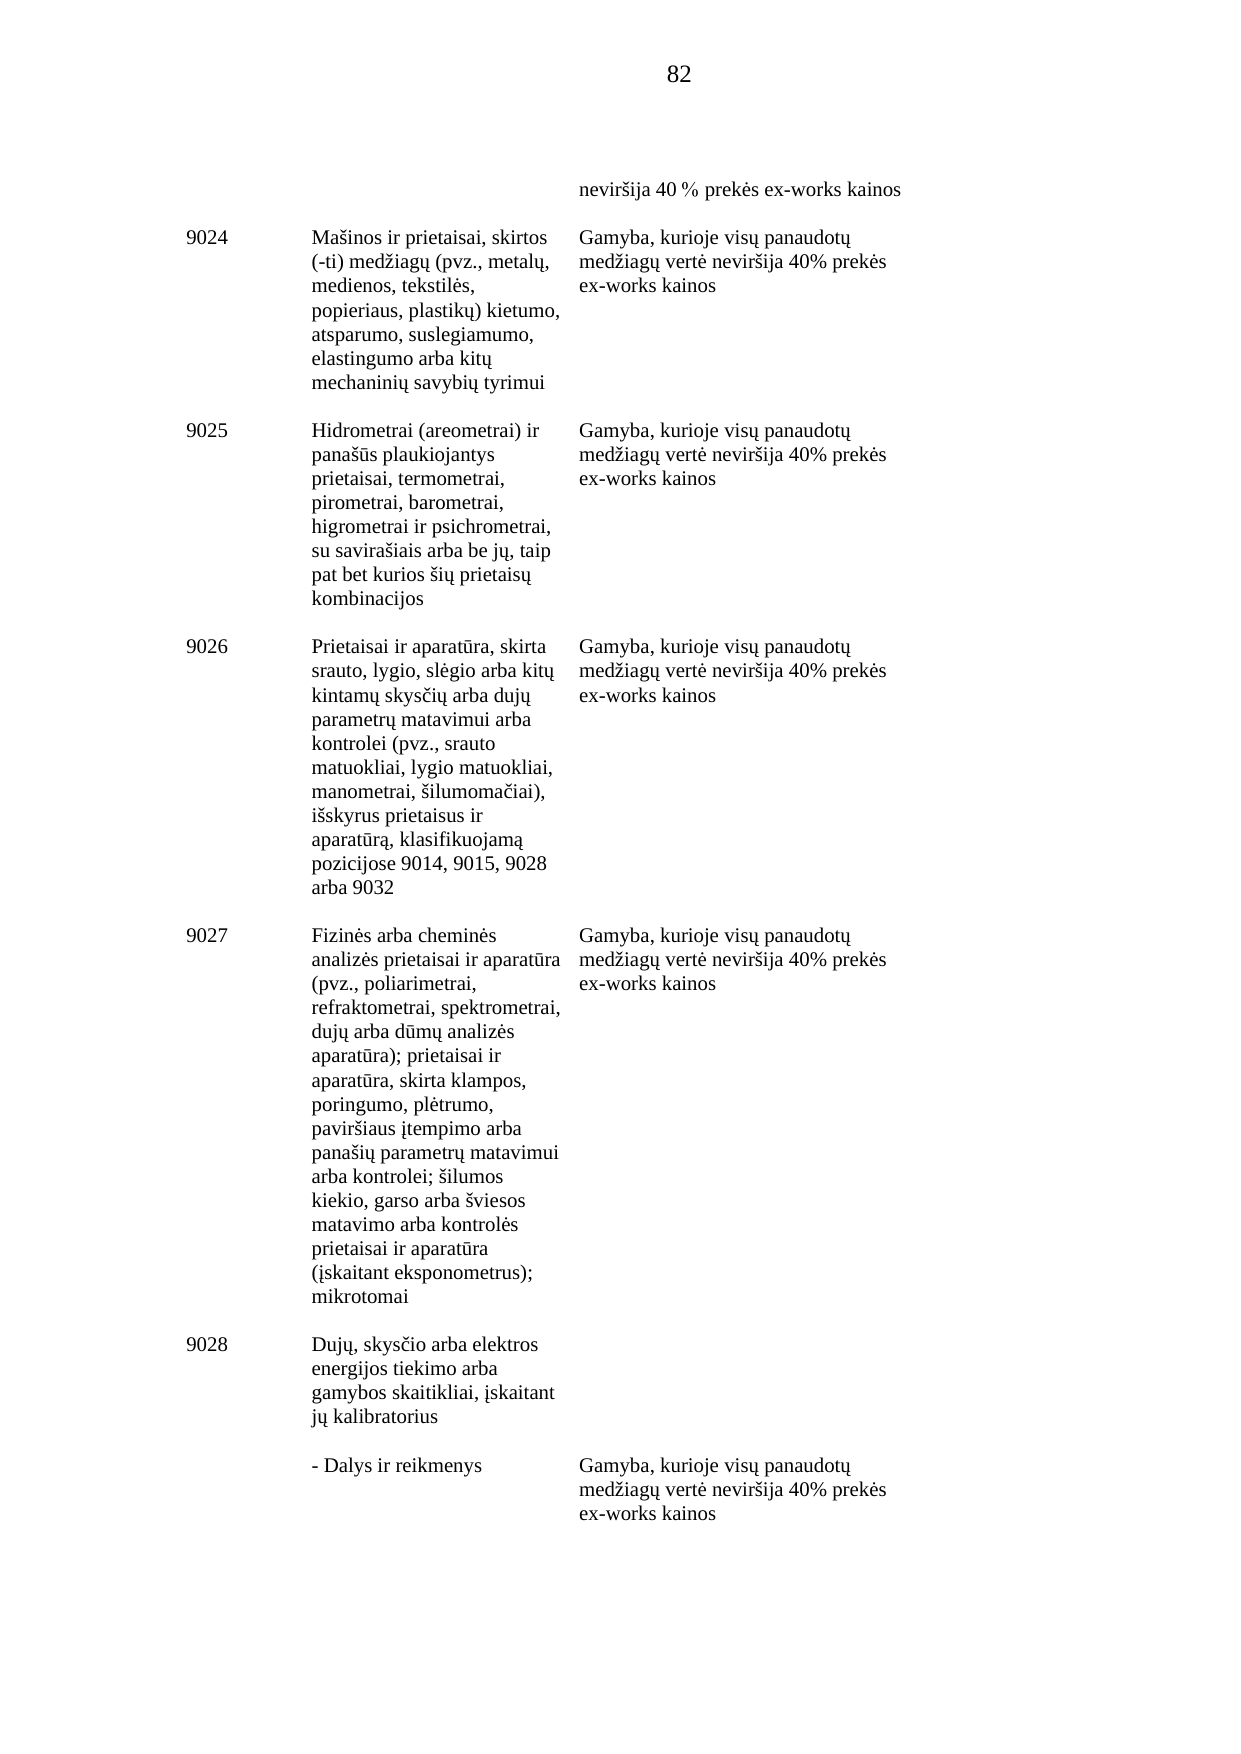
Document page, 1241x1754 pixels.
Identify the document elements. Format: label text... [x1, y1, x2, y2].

table_cell [925, 1332, 1181, 1452]
table_cell [303, 1549, 570, 1627]
table_cell [303, 177, 570, 225]
table_cell [925, 418, 1181, 634]
table_cell Hidrometrai (areometrai) ir panašūs plaukiojantys prietaisai, termometrai, pirometrai, barometrai, higrometrai ir psichrometrai, su savirašiais arba be jų, taip pat bet kurios šių prietaisų kombinacijos [303, 418, 570, 634]
table_cell [925, 634, 1181, 923]
table_cell [570, 1549, 925, 1627]
table_cell 9024 [177, 225, 303, 418]
table_cell Dujų, skysčio arba elektros energijos tiekimo arba gamybos skaitikliai, įskaitant jų kalibratorius [303, 1332, 570, 1452]
table_cell neviršija 40  prekės ex-works kainos [570, 177, 925, 225]
table_cell 9026 [177, 634, 303, 923]
table_cell 9028 [177, 1332, 303, 1452]
table_cell 9027 [177, 923, 303, 1332]
table_cell [925, 177, 1181, 225]
table_cell Gamyba, kurioje visų panaudotų medžiagų vertė neviršija 40% prekės ex-works kainos [570, 225, 925, 418]
table_cell 9025 [177, 418, 303, 634]
table_cell Mašinos ir prietaisai, skirtos (-ti) medžiagų (pvz., metalų, medienos, tekstilės, popieriaus, plastikų) kietumo, atsparumo, suslegiamumo, elastingumo arba kitų mechaninių savybių tyrimui [303, 225, 570, 418]
table_cell Gamyba, kurioje visų panaudotų medžiagų vertė neviršija 40% prekės ex-works kainos [570, 418, 925, 634]
table_cell Gamyba, kurioje visų panaudotų medžiagų vertė neviršija 40% prekės ex-works kainos [570, 923, 925, 1332]
table_cell Gamyba, kurioje visų panaudotų medžiagų vertė neviršija 40% prekės ex-works kainos [570, 1453, 925, 1549]
table_cell [570, 1332, 925, 1452]
table_cell - Dalys ir reikmenys [303, 1453, 570, 1549]
table_cell [177, 1453, 303, 1549]
table_cell [925, 225, 1181, 418]
table_cell Prietaisai ir aparatūra, skirta srauto, lygio, slėgio arba kitų kintamų skysčių arba dujų parametrų matavimui arba kontrolei (pvz., srauto matuokliai, lygio matuokliai, manometrai, šilumomačiai), išskyrus prietaisus ir aparatūrą, klasifikuojamą pozicijose 9014, 9015, 9028 arba 9032 [303, 634, 570, 923]
table_cell [177, 1549, 303, 1627]
table_cell [925, 1549, 1181, 1627]
table_cell [925, 1453, 1181, 1549]
table_cell Fizinės arba cheminės analizės prietaisai ir aparatūra (pvz., poliarimetrai, refraktometrai, spektrometrai, dujų arba dūmų analizės aparatūra); prietaisai ir aparatūra, skirta klampos, poringumo, plėtrumo, paviršiaus įtempimo arba panašių parametrų matavimui arba kontrolei; šilumos kiekio, garso arba šviesos matavimo arba kontrolės prietaisai ir aparatūra (įskaitant eksponometrus); mikrotomai [303, 923, 570, 1332]
table_cell [177, 177, 303, 225]
table_cell [925, 923, 1181, 1332]
table_cell Gamyba, kurioje visų panaudotų medžiagų vertė neviršija 40% prekės ex-works kainos [570, 634, 925, 923]
